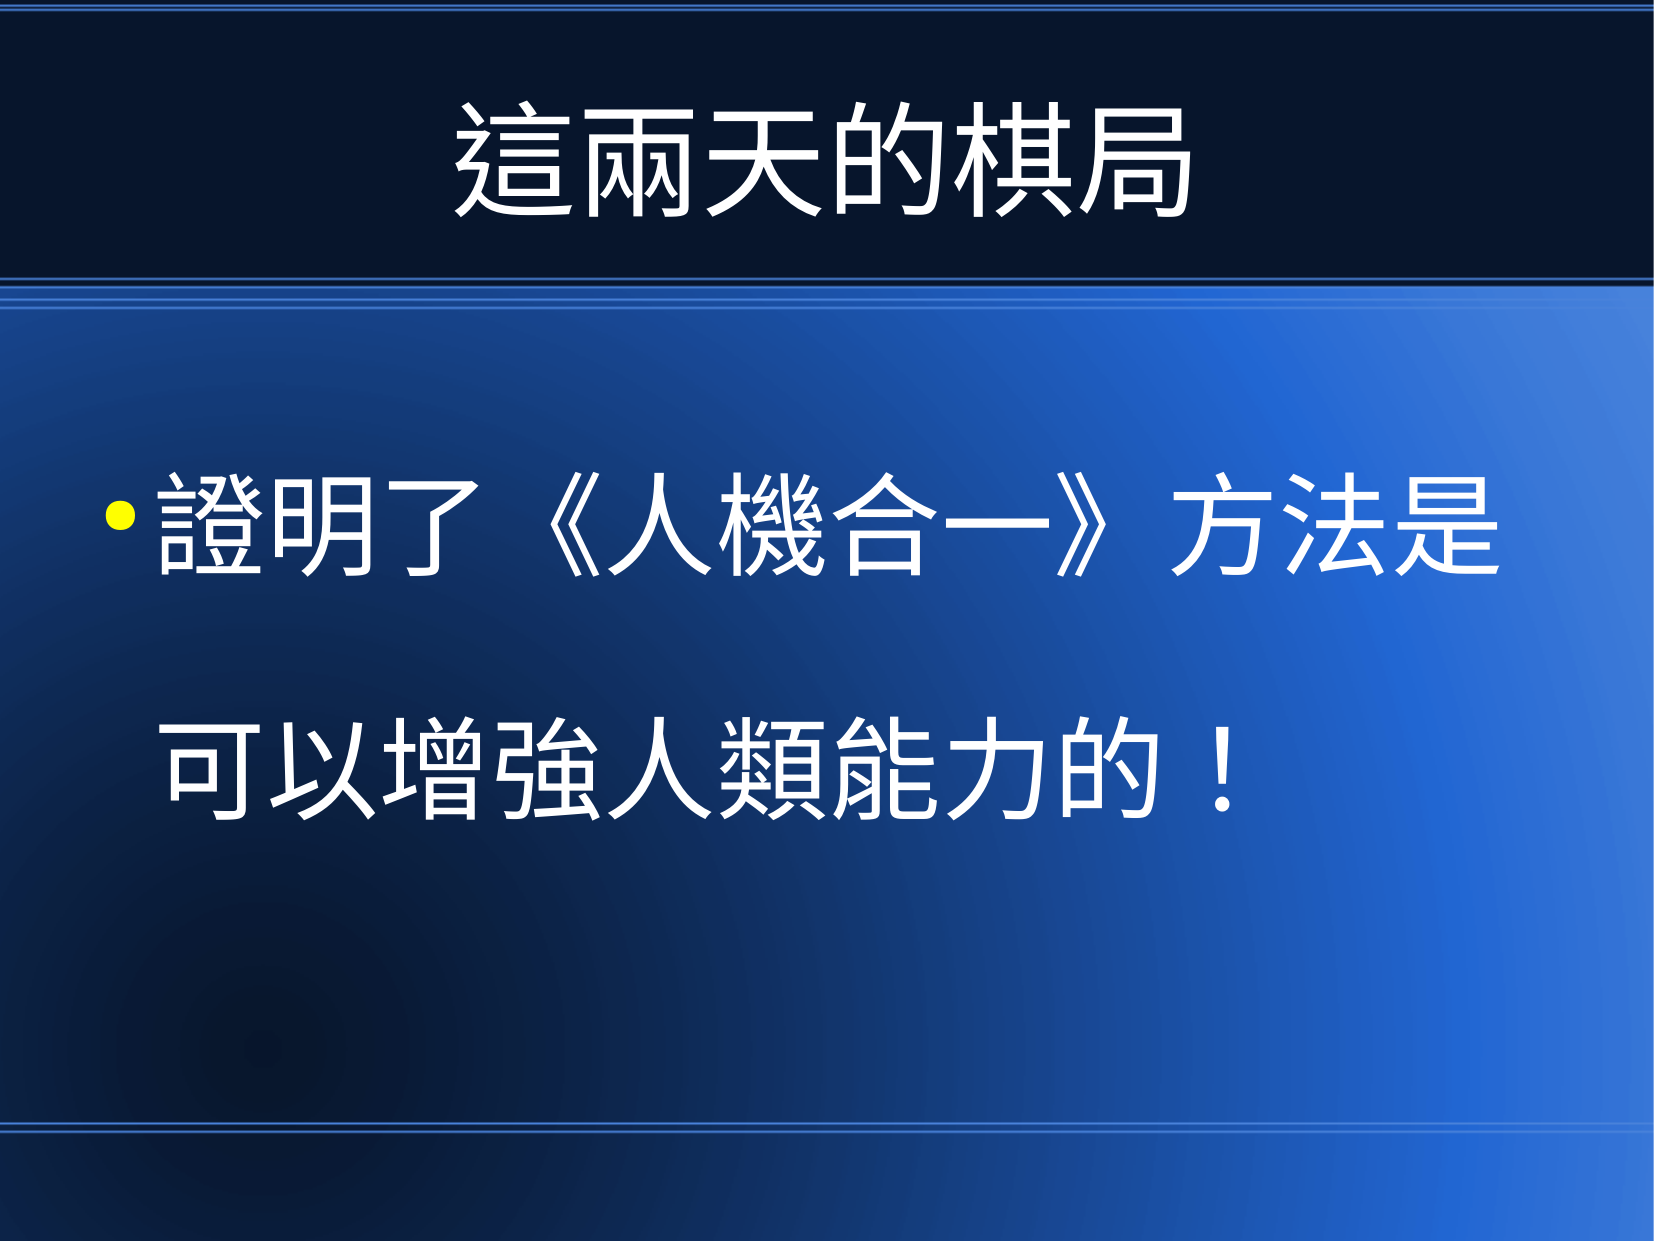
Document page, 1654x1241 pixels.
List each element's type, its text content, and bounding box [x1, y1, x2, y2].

list 證明了《人機合一》方法是可以增強人類能力的！ [82, 355, 1571, 1241]
picture [0, 0, 1654, 1241]
title 這兩天的棋局 [82, 49, 1571, 257]
